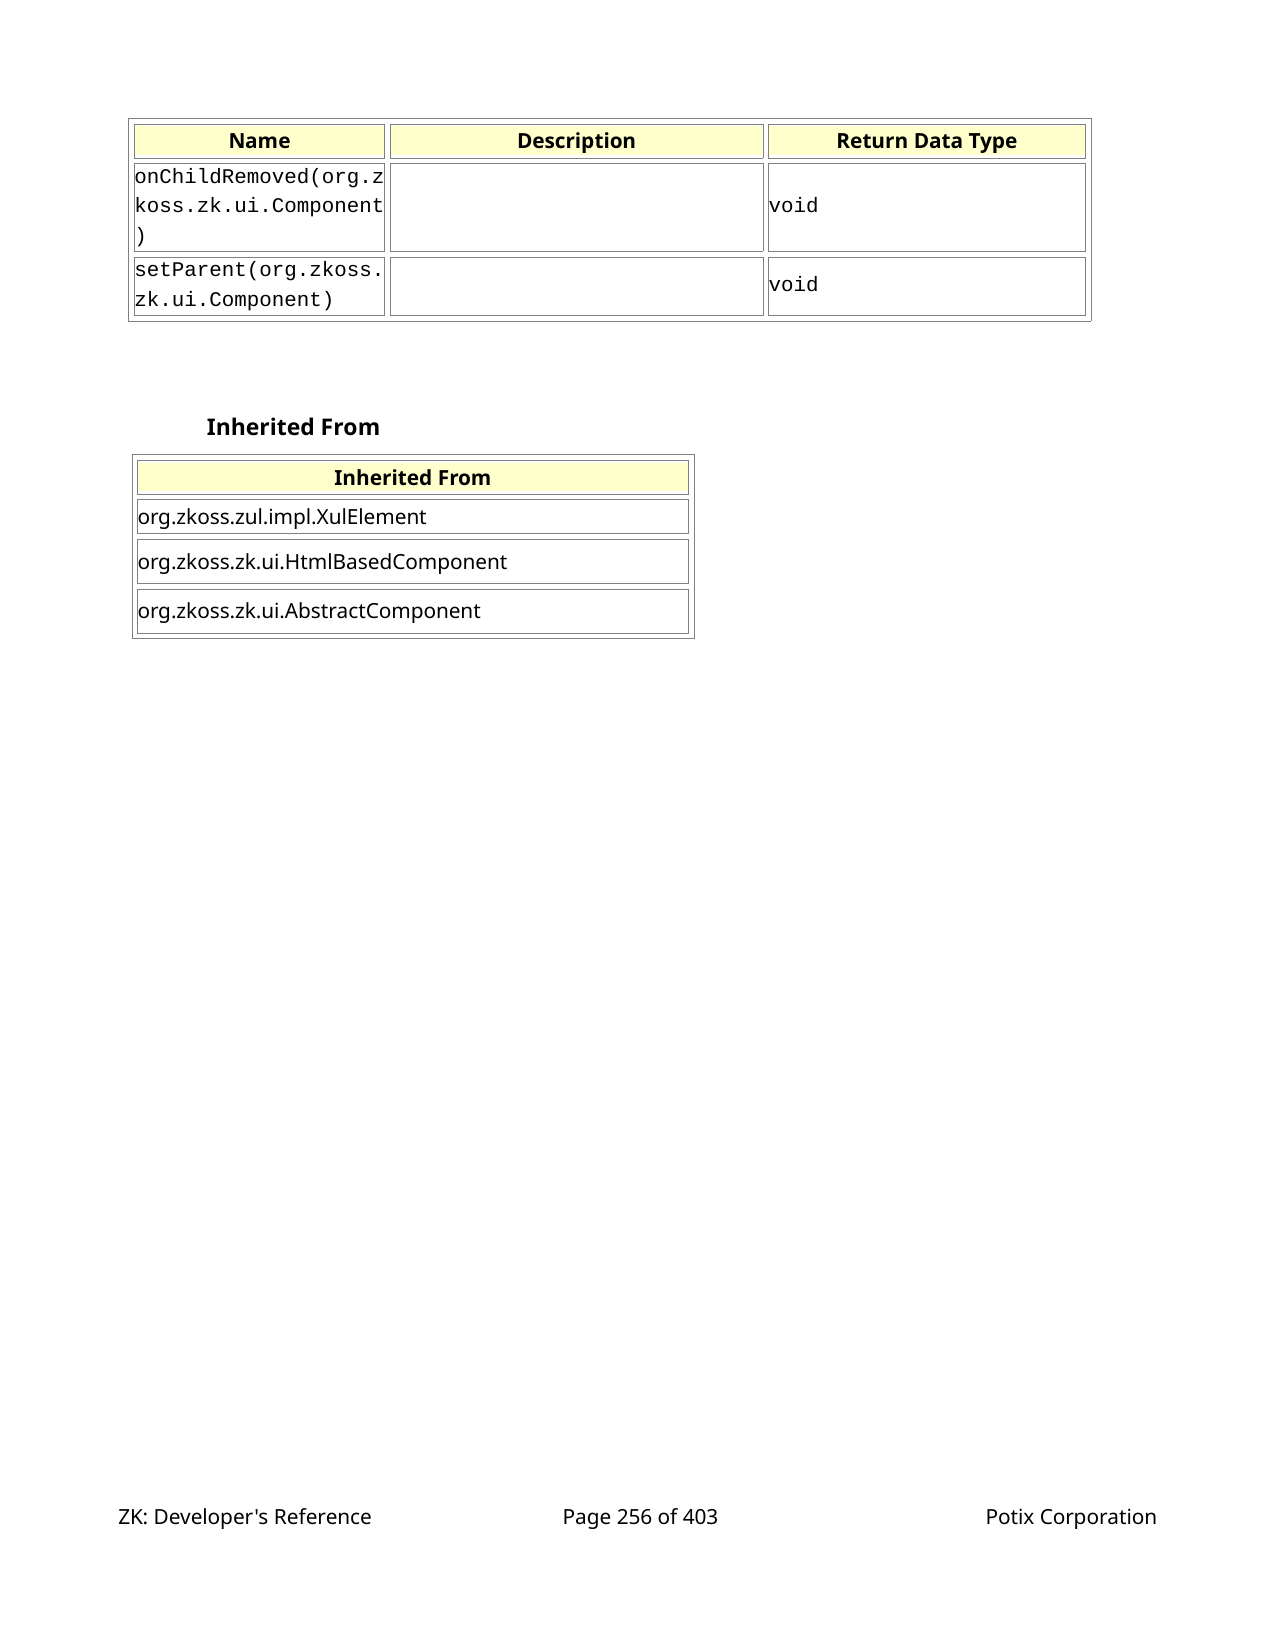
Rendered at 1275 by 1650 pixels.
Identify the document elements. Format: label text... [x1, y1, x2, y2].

table_cell [387, 158, 765, 251]
table_header Description [387, 119, 765, 158]
table_cell [391, 164, 763, 251]
table_cell setParent(org.zkoss.zk.ui.Component) [131, 251, 387, 315]
table_cell org.zkoss.zk.ui.AbstractComponent [134, 583, 691, 633]
table_cell void [765, 158, 1088, 251]
table_cell [387, 251, 765, 315]
table_cell void [765, 251, 1088, 315]
table_cell org.zkoss.zk.ui.HtmlBasedComponent [134, 533, 691, 583]
table_header Inherited From [134, 455, 691, 494]
table_cell org.zkoss.zul.impl.XulElement [134, 494, 691, 533]
table_cell [391, 258, 763, 315]
table_header Name [131, 119, 387, 158]
table_header Return Data Type [765, 119, 1088, 158]
subtitle Inherited From [207, 411, 1157, 442]
table_cell onChildRemoved(org.zkoss.zk.ui.Component) [131, 158, 387, 251]
